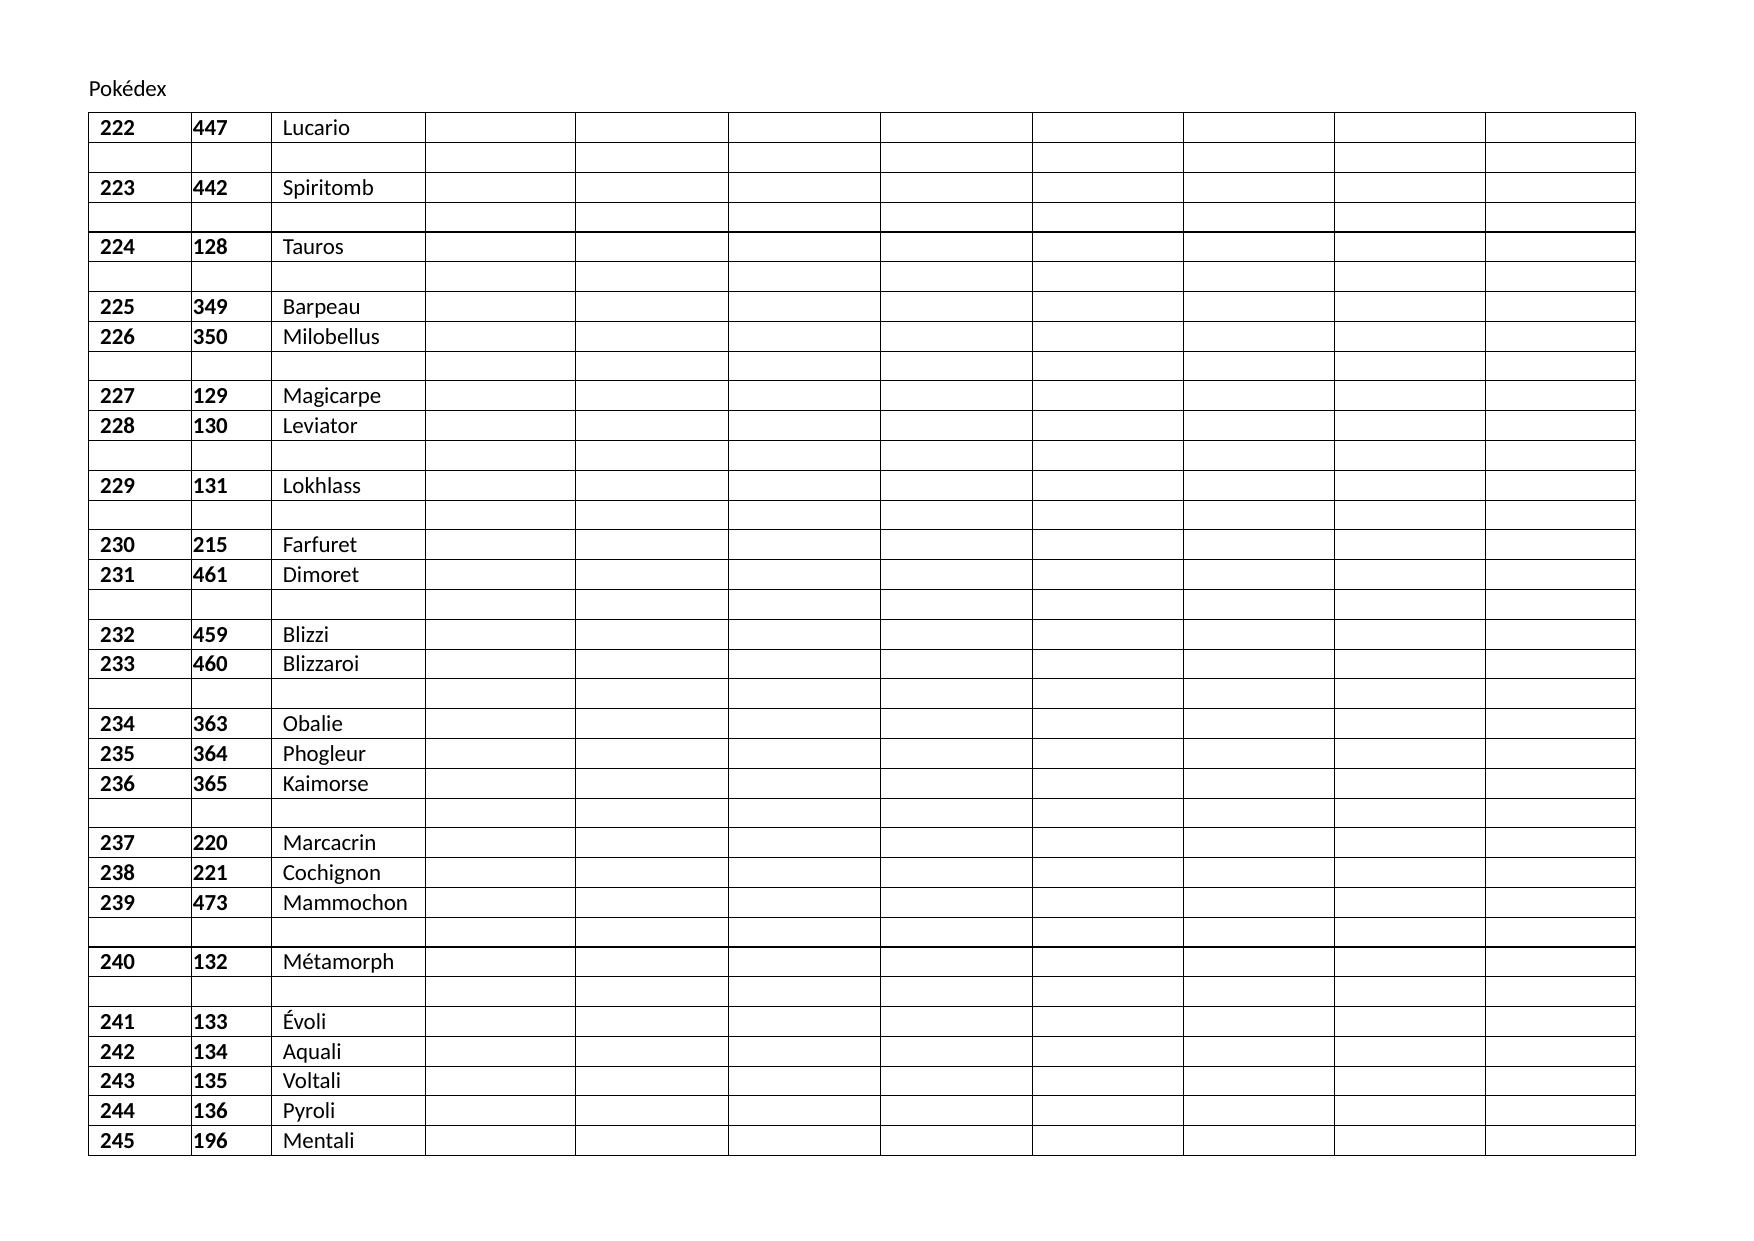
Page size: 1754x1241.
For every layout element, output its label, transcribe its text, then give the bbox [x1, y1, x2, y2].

table_cell [426, 1096, 575, 1125]
table_cell 349 [192, 292, 271, 321]
table_cell [881, 977, 1032, 1006]
table_cell [1184, 143, 1334, 172]
table_cell [576, 620, 728, 648]
table_cell [426, 1067, 575, 1095]
table_cell [881, 590, 1032, 619]
table_cell [1486, 411, 1635, 440]
table_cell [1033, 352, 1183, 380]
table_cell [1184, 233, 1334, 261]
table_cell [1486, 977, 1635, 1006]
table_cell [576, 501, 728, 529]
table_cell 238 [89, 858, 191, 887]
table_cell [576, 411, 728, 440]
table_cell [729, 501, 880, 529]
table_cell [426, 352, 575, 380]
table_cell [89, 501, 191, 529]
table_cell [1335, 381, 1485, 410]
table_cell Spiritomb [272, 173, 425, 202]
table_cell [1335, 799, 1485, 827]
table_cell [1486, 560, 1635, 589]
table_cell [192, 441, 271, 470]
table_cell [1335, 441, 1485, 470]
table_cell [1486, 948, 1635, 976]
table_cell Obalie [272, 709, 425, 738]
table_cell [1184, 262, 1334, 291]
table_cell [426, 441, 575, 470]
table_cell [576, 1007, 728, 1036]
table_cell [881, 679, 1032, 708]
table_cell [576, 352, 728, 380]
table_cell Barpeau [272, 292, 425, 321]
table_cell [1335, 471, 1485, 499]
table_cell [1486, 1037, 1635, 1066]
table_cell [426, 381, 575, 410]
table_cell [729, 769, 880, 797]
table_cell Mentali [272, 1126, 425, 1155]
table_cell 215 [192, 530, 271, 559]
table_cell [576, 113, 728, 142]
table_cell [426, 769, 575, 797]
table_cell 459 [192, 620, 271, 648]
table_cell [881, 441, 1032, 470]
table_cell [1184, 203, 1334, 231]
table_cell 227 [89, 381, 191, 410]
table_cell [881, 799, 1032, 827]
table_cell [1486, 113, 1635, 142]
table_cell [1033, 739, 1183, 768]
table_cell [1184, 590, 1334, 619]
table_cell [426, 411, 575, 440]
table_cell [576, 977, 728, 1006]
table_cell [576, 650, 728, 678]
table_cell [1184, 381, 1334, 410]
table_cell [729, 292, 880, 321]
table_cell [729, 1007, 880, 1036]
table_cell [426, 590, 575, 619]
table_cell [1486, 530, 1635, 559]
table_cell [1184, 471, 1334, 499]
table_cell [1486, 322, 1635, 351]
table_cell [1335, 530, 1485, 559]
table_cell [192, 918, 271, 946]
table_cell 241 [89, 1007, 191, 1036]
table_cell [729, 1067, 880, 1095]
table_cell 240 [89, 948, 191, 976]
table_cell [881, 1096, 1032, 1125]
table_cell [1033, 1037, 1183, 1066]
table_cell [881, 650, 1032, 678]
table_cell [426, 501, 575, 529]
table_cell [576, 828, 728, 857]
table_cell [426, 948, 575, 976]
table_cell [881, 918, 1032, 946]
table_cell 350 [192, 322, 271, 351]
table_cell [729, 977, 880, 1006]
table_cell [881, 828, 1032, 857]
table_cell [1486, 888, 1635, 917]
table_cell 228 [89, 411, 191, 440]
table_cell [1033, 799, 1183, 827]
table_cell [576, 203, 728, 231]
table_cell [1184, 560, 1334, 589]
table_cell [1335, 143, 1485, 172]
table_cell [1184, 113, 1334, 142]
table_cell [1486, 203, 1635, 231]
table_cell [1033, 441, 1183, 470]
table_cell [729, 381, 880, 410]
table_cell [1184, 1126, 1334, 1155]
table_cell [1184, 1096, 1334, 1125]
table_cell 196 [192, 1126, 271, 1155]
table_cell [1033, 620, 1183, 648]
table_cell [426, 858, 575, 887]
table_cell [1486, 292, 1635, 321]
table_cell [1184, 799, 1334, 827]
table_cell [1184, 888, 1334, 917]
table_cell [272, 352, 425, 380]
table_cell [272, 590, 425, 619]
table_cell [192, 799, 271, 827]
table_cell [192, 143, 271, 172]
table_cell [729, 262, 880, 291]
table_cell [1486, 1067, 1635, 1095]
table_cell [729, 322, 880, 351]
table_cell Kaimorse [272, 769, 425, 797]
table_cell Lokhlass [272, 471, 425, 499]
table_cell [729, 411, 880, 440]
table_cell [1033, 292, 1183, 321]
table_cell [1335, 888, 1485, 917]
table_cell [272, 977, 425, 1006]
table_cell [1335, 620, 1485, 648]
table_cell [426, 799, 575, 827]
table_cell [881, 411, 1032, 440]
table_cell [1033, 530, 1183, 559]
table_cell [729, 560, 880, 589]
table_cell [729, 739, 880, 768]
table_cell [576, 322, 728, 351]
table_cell [881, 381, 1032, 410]
table_cell [192, 501, 271, 529]
table_cell [89, 143, 191, 172]
table_cell [1033, 888, 1183, 917]
table_cell [1486, 1126, 1635, 1155]
table_cell [729, 709, 880, 738]
table_cell [881, 858, 1032, 887]
table_cell [1033, 411, 1183, 440]
table_cell [426, 709, 575, 738]
table_cell [426, 560, 575, 589]
table_cell [881, 560, 1032, 589]
table_cell [729, 173, 880, 202]
table_cell [1033, 858, 1183, 887]
table_cell [576, 233, 728, 261]
table_cell [1184, 709, 1334, 738]
table_cell [881, 1037, 1032, 1066]
table_cell 135 [192, 1067, 271, 1095]
table_cell Lucario [272, 113, 425, 142]
table_cell [881, 322, 1032, 351]
table_cell [426, 530, 575, 559]
table_cell 222 [89, 113, 191, 142]
table_cell 243 [89, 1067, 191, 1095]
table_cell [426, 233, 575, 261]
table_cell [89, 262, 191, 291]
table_cell [1335, 918, 1485, 946]
table_cell [272, 262, 425, 291]
table_cell 230 [89, 530, 191, 559]
table_cell [1486, 769, 1635, 797]
table_cell [1335, 1096, 1485, 1125]
table_cell [1033, 560, 1183, 589]
table_cell 447 [192, 113, 271, 142]
table_cell [1486, 858, 1635, 887]
table_cell [1184, 679, 1334, 708]
table_cell Cochignon [272, 858, 425, 887]
table_cell [1486, 918, 1635, 946]
table_cell [1486, 620, 1635, 648]
table_cell [1335, 858, 1485, 887]
table_cell [729, 590, 880, 619]
table_cell [1184, 501, 1334, 529]
table_cell [1335, 977, 1485, 1006]
table_cell Mammochon [272, 888, 425, 917]
table_cell [576, 888, 728, 917]
table_cell Leviator [272, 411, 425, 440]
table_cell [1486, 381, 1635, 410]
table_cell [576, 143, 728, 172]
table_cell [576, 530, 728, 559]
table_cell 221 [192, 858, 271, 887]
table_cell [1486, 1007, 1635, 1036]
table_cell [1033, 113, 1183, 142]
table_cell 244 [89, 1096, 191, 1125]
table_cell [1335, 352, 1485, 380]
table_cell [576, 799, 728, 827]
table_cell [192, 679, 271, 708]
table_cell [426, 650, 575, 678]
table_cell [1184, 918, 1334, 946]
table_cell [426, 322, 575, 351]
table_cell 223 [89, 173, 191, 202]
table_cell [1184, 948, 1334, 976]
table_cell [729, 650, 880, 678]
table_cell [192, 352, 271, 380]
table_cell [1486, 352, 1635, 380]
table_cell [729, 441, 880, 470]
table_cell [426, 739, 575, 768]
table_cell [1486, 173, 1635, 202]
table_cell [1033, 948, 1183, 976]
table_cell [881, 1126, 1032, 1155]
table_cell [1486, 233, 1635, 261]
table_cell Évoli [272, 1007, 425, 1036]
table_cell [881, 292, 1032, 321]
table_cell [729, 203, 880, 231]
table_cell [89, 918, 191, 946]
table_cell [1184, 828, 1334, 857]
table_cell 363 [192, 709, 271, 738]
table_cell [1486, 501, 1635, 529]
table_cell Blizzaroi [272, 650, 425, 678]
table_cell [576, 471, 728, 499]
table_cell 473 [192, 888, 271, 917]
table_cell [576, 1037, 728, 1066]
table_cell [881, 1067, 1032, 1095]
table_cell [272, 501, 425, 529]
table_cell [729, 471, 880, 499]
table_cell 237 [89, 828, 191, 857]
table_cell [729, 530, 880, 559]
table_cell Blizzi [272, 620, 425, 648]
table_cell [1335, 679, 1485, 708]
table_cell [881, 113, 1032, 142]
table_cell [729, 352, 880, 380]
table_cell [89, 352, 191, 380]
table_cell [1486, 262, 1635, 291]
table_cell [1033, 1007, 1183, 1036]
table_cell [1033, 1126, 1183, 1155]
table_cell 132 [192, 948, 271, 976]
table_cell [1486, 441, 1635, 470]
table_cell [1335, 203, 1485, 231]
table_cell Marcacrin [272, 828, 425, 857]
table_cell 239 [89, 888, 191, 917]
table_cell [881, 769, 1032, 797]
table_cell [1184, 530, 1334, 559]
table_cell [881, 948, 1032, 976]
table_cell [1486, 739, 1635, 768]
table_cell [1486, 1096, 1635, 1125]
table_cell 134 [192, 1037, 271, 1066]
table_cell 225 [89, 292, 191, 321]
table_cell 234 [89, 709, 191, 738]
table_cell [729, 918, 880, 946]
table_cell [881, 262, 1032, 291]
table_cell [1486, 143, 1635, 172]
table_cell [1184, 352, 1334, 380]
table_cell [89, 799, 191, 827]
table_cell [729, 113, 880, 142]
table_cell [576, 173, 728, 202]
table_cell [1335, 828, 1485, 857]
table_cell [1486, 650, 1635, 678]
table_cell [881, 620, 1032, 648]
table_cell [576, 292, 728, 321]
table_cell [1184, 173, 1334, 202]
table_cell [881, 352, 1032, 380]
table_cell [1033, 501, 1183, 529]
table_cell [1184, 292, 1334, 321]
table_cell Magicarpe [272, 381, 425, 410]
table_cell [1335, 590, 1485, 619]
table_cell [1335, 1067, 1485, 1095]
table_cell [426, 1037, 575, 1066]
table_cell 226 [89, 322, 191, 351]
table_cell [426, 203, 575, 231]
table_cell 364 [192, 739, 271, 768]
table_cell [426, 471, 575, 499]
table_cell [89, 977, 191, 1006]
table_cell [881, 233, 1032, 261]
table_cell [1184, 650, 1334, 678]
table_cell Dimoret [272, 560, 425, 589]
table_cell [576, 1126, 728, 1155]
table_cell [1033, 679, 1183, 708]
table_cell [881, 530, 1032, 559]
table_cell [1486, 709, 1635, 738]
table_cell [1033, 1096, 1183, 1125]
table_cell [1335, 560, 1485, 589]
table_cell [1486, 799, 1635, 827]
table_cell 232 [89, 620, 191, 648]
table_cell [729, 679, 880, 708]
table_cell [1033, 143, 1183, 172]
table_cell [426, 113, 575, 142]
table_cell 131 [192, 471, 271, 499]
table_cell [729, 1037, 880, 1066]
table_cell [1033, 769, 1183, 797]
table_cell [1335, 1126, 1485, 1155]
table_cell [426, 173, 575, 202]
table_cell 365 [192, 769, 271, 797]
table_cell [729, 1096, 880, 1125]
table_cell [426, 828, 575, 857]
table_cell 245 [89, 1126, 191, 1155]
table_cell [426, 620, 575, 648]
table_cell Pyroli [272, 1096, 425, 1125]
table_cell 235 [89, 739, 191, 768]
table_cell [1033, 918, 1183, 946]
table_cell 461 [192, 560, 271, 589]
table_cell Tauros [272, 233, 425, 261]
table_cell [426, 1126, 575, 1155]
table_cell [576, 381, 728, 410]
table_cell [192, 977, 271, 1006]
table_cell [89, 203, 191, 231]
table_cell [89, 441, 191, 470]
table_cell 130 [192, 411, 271, 440]
table_cell [576, 1096, 728, 1125]
table_cell [576, 709, 728, 738]
table_cell Voltali [272, 1067, 425, 1095]
table_cell [426, 679, 575, 708]
table_cell [426, 292, 575, 321]
table_cell [426, 888, 575, 917]
table_cell [1335, 948, 1485, 976]
table_cell [426, 143, 575, 172]
table_cell [272, 143, 425, 172]
table_cell [272, 203, 425, 231]
table_cell [729, 620, 880, 648]
table_cell [881, 1007, 1032, 1036]
table_cell [1335, 709, 1485, 738]
table_cell [192, 262, 271, 291]
table_cell [1033, 262, 1183, 291]
table_cell [1486, 590, 1635, 619]
table_cell [881, 203, 1032, 231]
table_cell [1033, 322, 1183, 351]
table_cell Phogleur [272, 739, 425, 768]
table_cell [1335, 292, 1485, 321]
table_cell [1335, 173, 1485, 202]
table_cell [1335, 650, 1485, 678]
table_cell [1335, 411, 1485, 440]
table_cell [576, 858, 728, 887]
table_cell [1486, 471, 1635, 499]
table_cell [1335, 739, 1485, 768]
table_cell [1335, 1037, 1485, 1066]
table_cell [1033, 381, 1183, 410]
table_cell [1486, 679, 1635, 708]
table_cell [729, 948, 880, 976]
table_cell [192, 203, 271, 231]
table_cell [1335, 233, 1485, 261]
table_cell [729, 858, 880, 887]
table_cell Métamorph [272, 948, 425, 976]
table_cell 442 [192, 173, 271, 202]
table_cell Aquali [272, 1037, 425, 1066]
table_cell [426, 262, 575, 291]
table_cell [272, 799, 425, 827]
table_cell 133 [192, 1007, 271, 1036]
table_cell [1033, 977, 1183, 1006]
table_cell [576, 560, 728, 589]
table_cell [881, 709, 1032, 738]
table_cell [729, 1126, 880, 1155]
table_cell [1486, 828, 1635, 857]
table_cell [576, 769, 728, 797]
table_cell [1184, 1007, 1334, 1036]
table_cell [1033, 650, 1183, 678]
table_cell Milobellus [272, 322, 425, 351]
table_cell 236 [89, 769, 191, 797]
table_cell [576, 679, 728, 708]
table_cell [1033, 173, 1183, 202]
table_cell [881, 501, 1032, 529]
table_cell 460 [192, 650, 271, 678]
table_cell [1335, 501, 1485, 529]
table_cell [1184, 858, 1334, 887]
table_cell 136 [192, 1096, 271, 1125]
table_cell [881, 143, 1032, 172]
table_cell [881, 173, 1032, 202]
table_cell [1033, 1067, 1183, 1095]
table_cell [272, 679, 425, 708]
table_cell [576, 739, 728, 768]
table_cell [1184, 769, 1334, 797]
table_cell [729, 233, 880, 261]
table_cell [729, 143, 880, 172]
table_cell [1033, 203, 1183, 231]
table_cell [729, 828, 880, 857]
table_cell [576, 918, 728, 946]
table_cell [576, 948, 728, 976]
table_cell [426, 1007, 575, 1036]
table_cell [1335, 1007, 1485, 1036]
table_cell [1335, 769, 1485, 797]
table_cell [426, 977, 575, 1006]
table_cell [1033, 828, 1183, 857]
table_cell [192, 590, 271, 619]
table_cell 129 [192, 381, 271, 410]
table_cell 220 [192, 828, 271, 857]
table_cell [1033, 709, 1183, 738]
table_cell [576, 590, 728, 619]
table_cell 128 [192, 233, 271, 261]
table_cell [881, 888, 1032, 917]
table_cell [729, 799, 880, 827]
table_cell 233 [89, 650, 191, 678]
table_cell [1033, 471, 1183, 499]
table_cell [89, 590, 191, 619]
table_cell [1184, 739, 1334, 768]
table_cell [576, 1067, 728, 1095]
table_cell [1184, 322, 1334, 351]
table_cell [881, 739, 1032, 768]
table_cell Farfuret [272, 530, 425, 559]
table_cell [881, 471, 1032, 499]
table_cell [426, 918, 575, 946]
table_cell [1184, 1037, 1334, 1066]
table_cell [272, 441, 425, 470]
table_cell [1335, 113, 1485, 142]
table_cell [1184, 411, 1334, 440]
table_cell [1184, 620, 1334, 648]
table_cell 229 [89, 471, 191, 499]
table_cell [1033, 233, 1183, 261]
table_cell [1335, 262, 1485, 291]
table_cell [89, 679, 191, 708]
table_cell 242 [89, 1037, 191, 1066]
table_cell 231 [89, 560, 191, 589]
table_cell [576, 441, 728, 470]
table_cell [1033, 590, 1183, 619]
table_cell [272, 918, 425, 946]
table_cell [1184, 977, 1334, 1006]
table_cell [1335, 322, 1485, 351]
table_cell [729, 888, 880, 917]
table_cell [576, 262, 728, 291]
table_cell [1184, 1067, 1334, 1095]
table_cell 224 [89, 233, 191, 261]
table_cell [1184, 441, 1334, 470]
